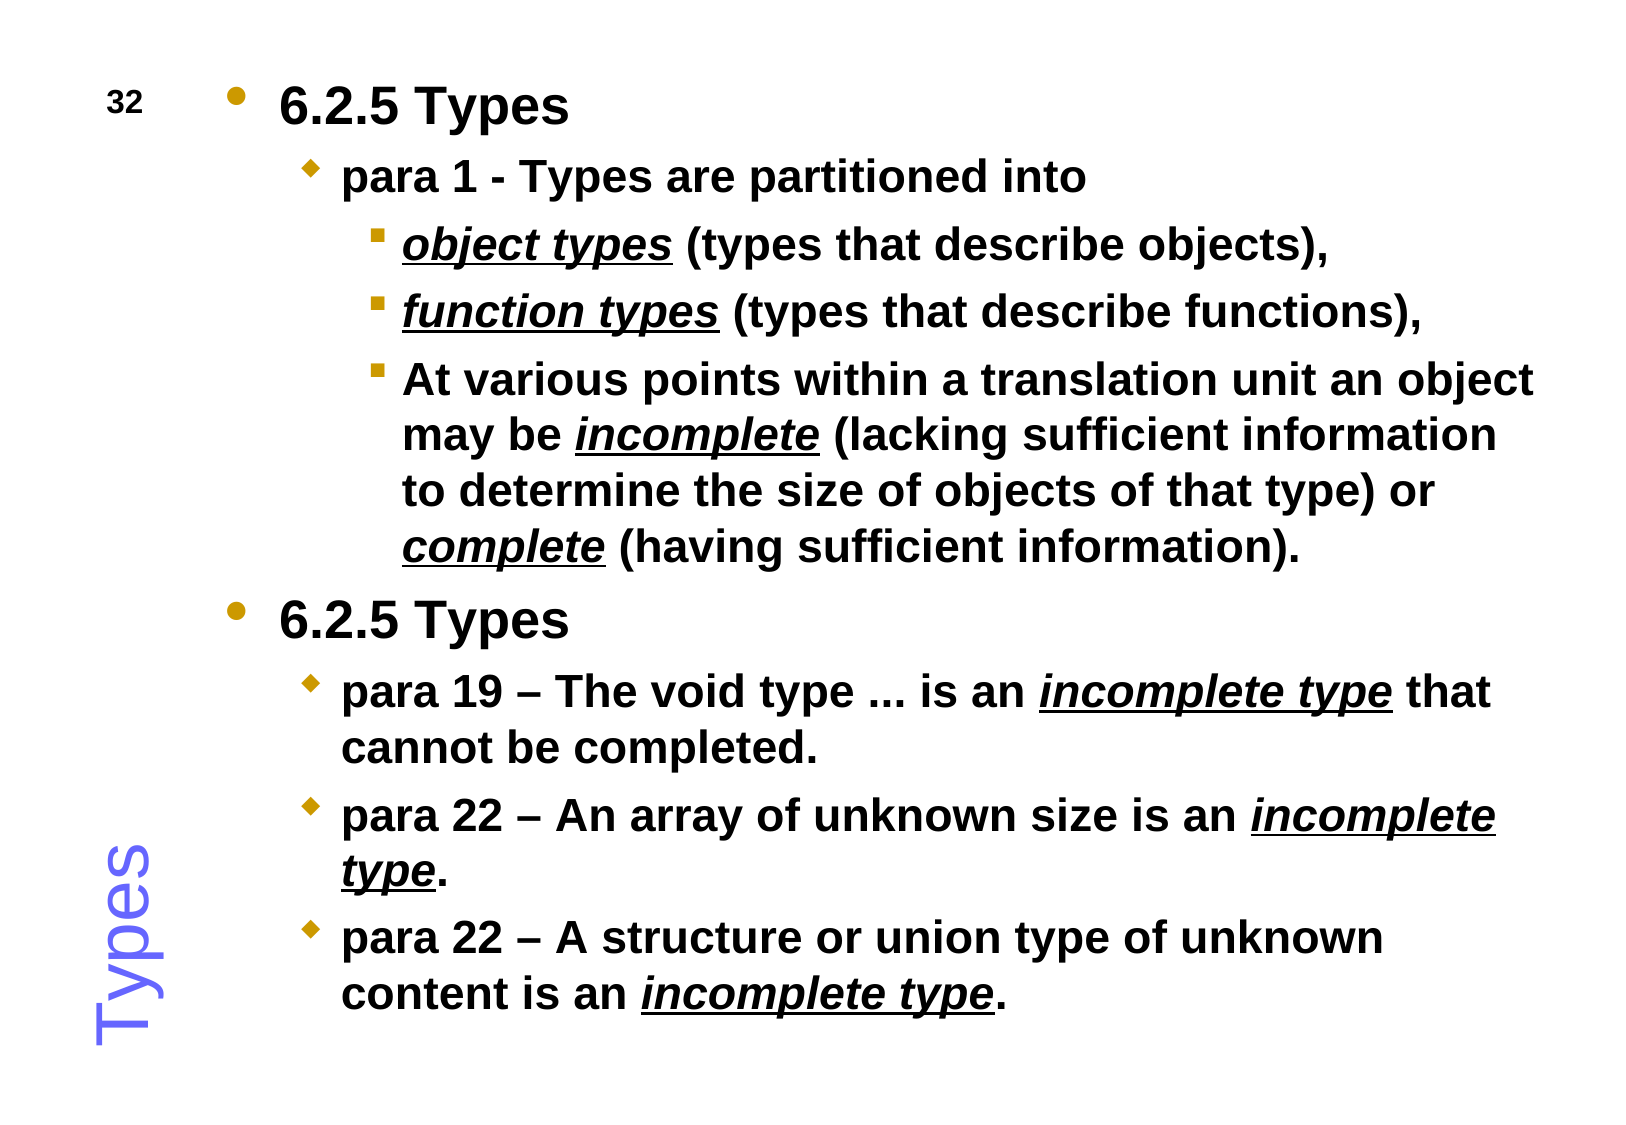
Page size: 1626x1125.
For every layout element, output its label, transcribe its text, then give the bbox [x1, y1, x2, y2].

title Types [50, 187, 188, 1063]
list 6.2.5 Types para 1 - Types are partitioned into object types (types that describe objects), function types (types that describe functions), At various points within a translation unit an object may be incomplete (lacking sufficient information to determine the size of objects of that type) or complete (having sufficient information). 6.2.5 Types para 19 – The void type ... is an incomplete type that cannot be completed. para 22 – An array of unknown size is an incomplete type. para 22 – A structure or union type of unknown content is an incomplete type. [212, 62, 1550, 1063]
